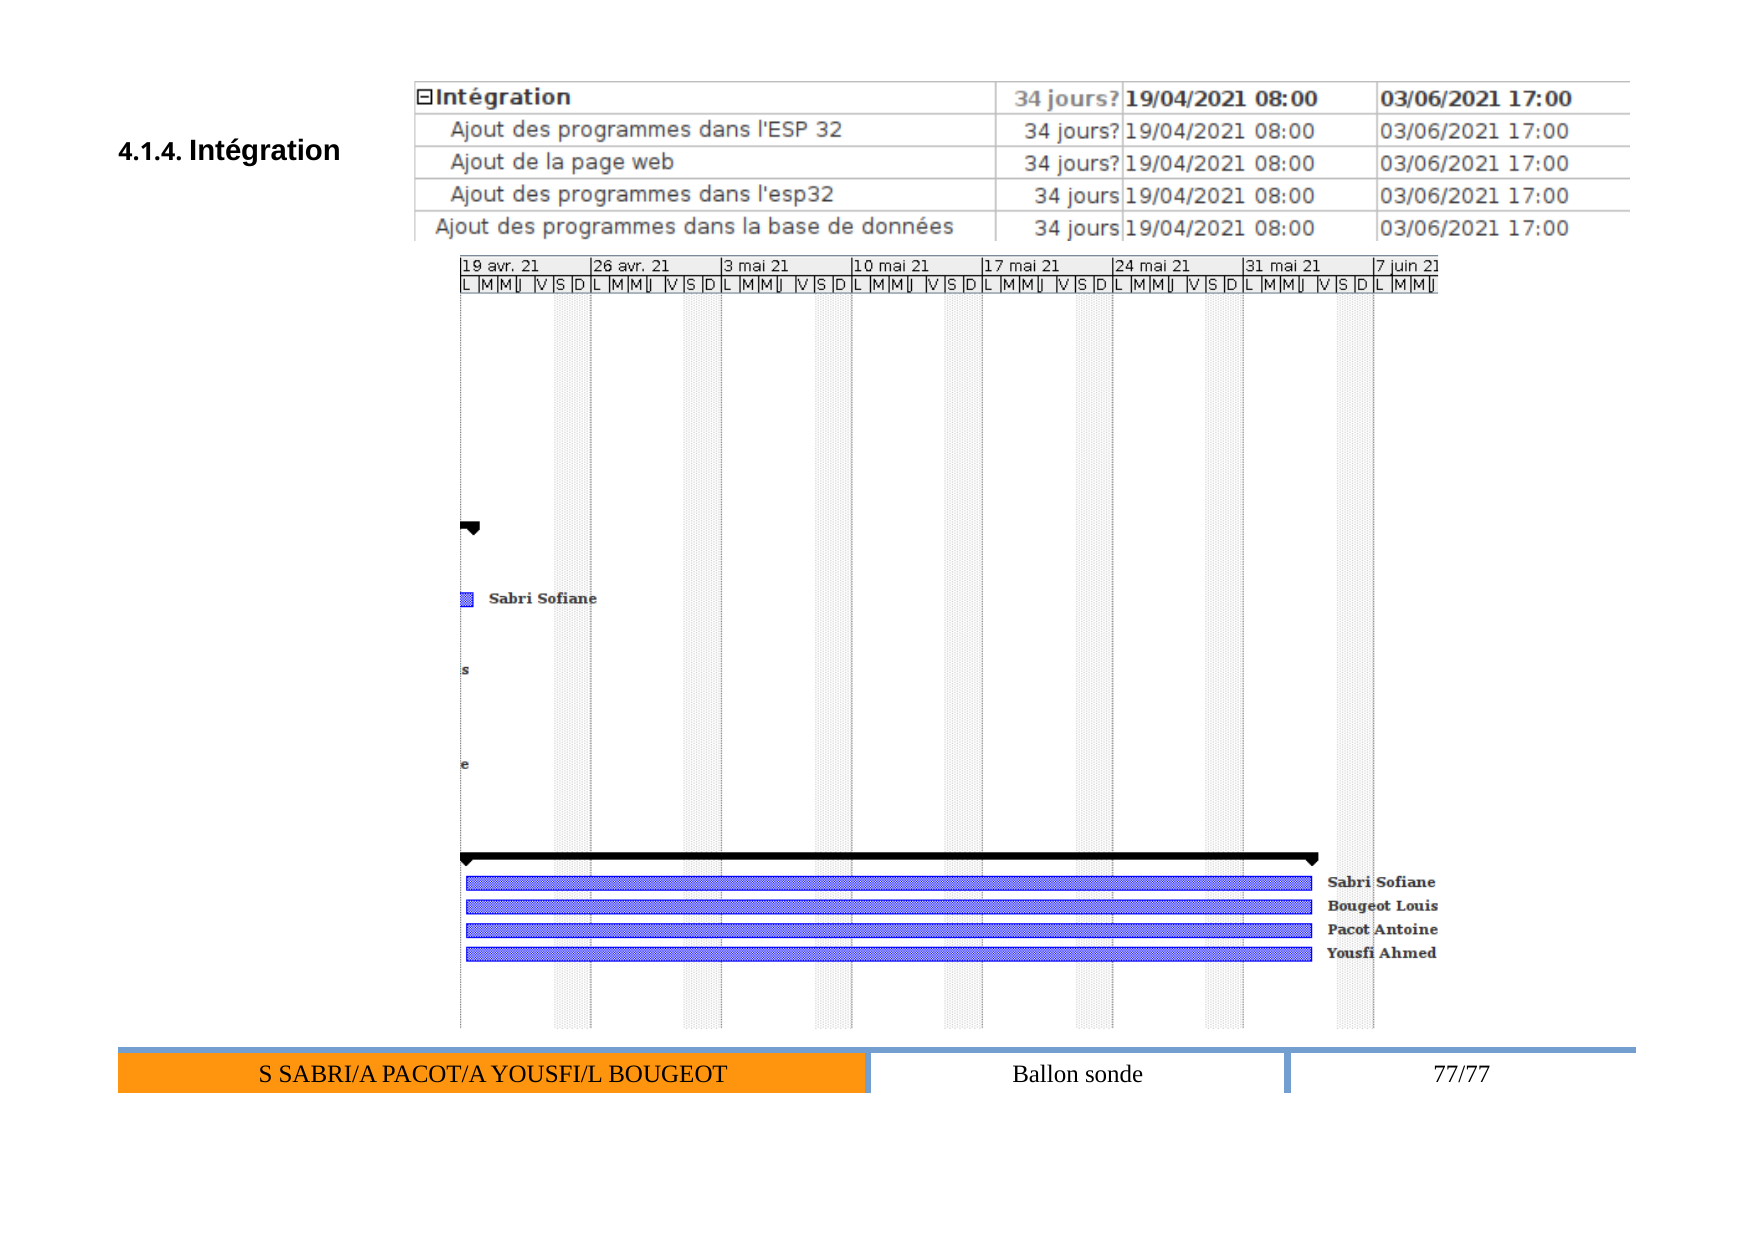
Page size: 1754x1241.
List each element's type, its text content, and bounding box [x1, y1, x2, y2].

picture [460, 255, 1439, 1029]
subtitle Intégration [118, 133, 414, 167]
picture [414, 81, 1630, 241]
